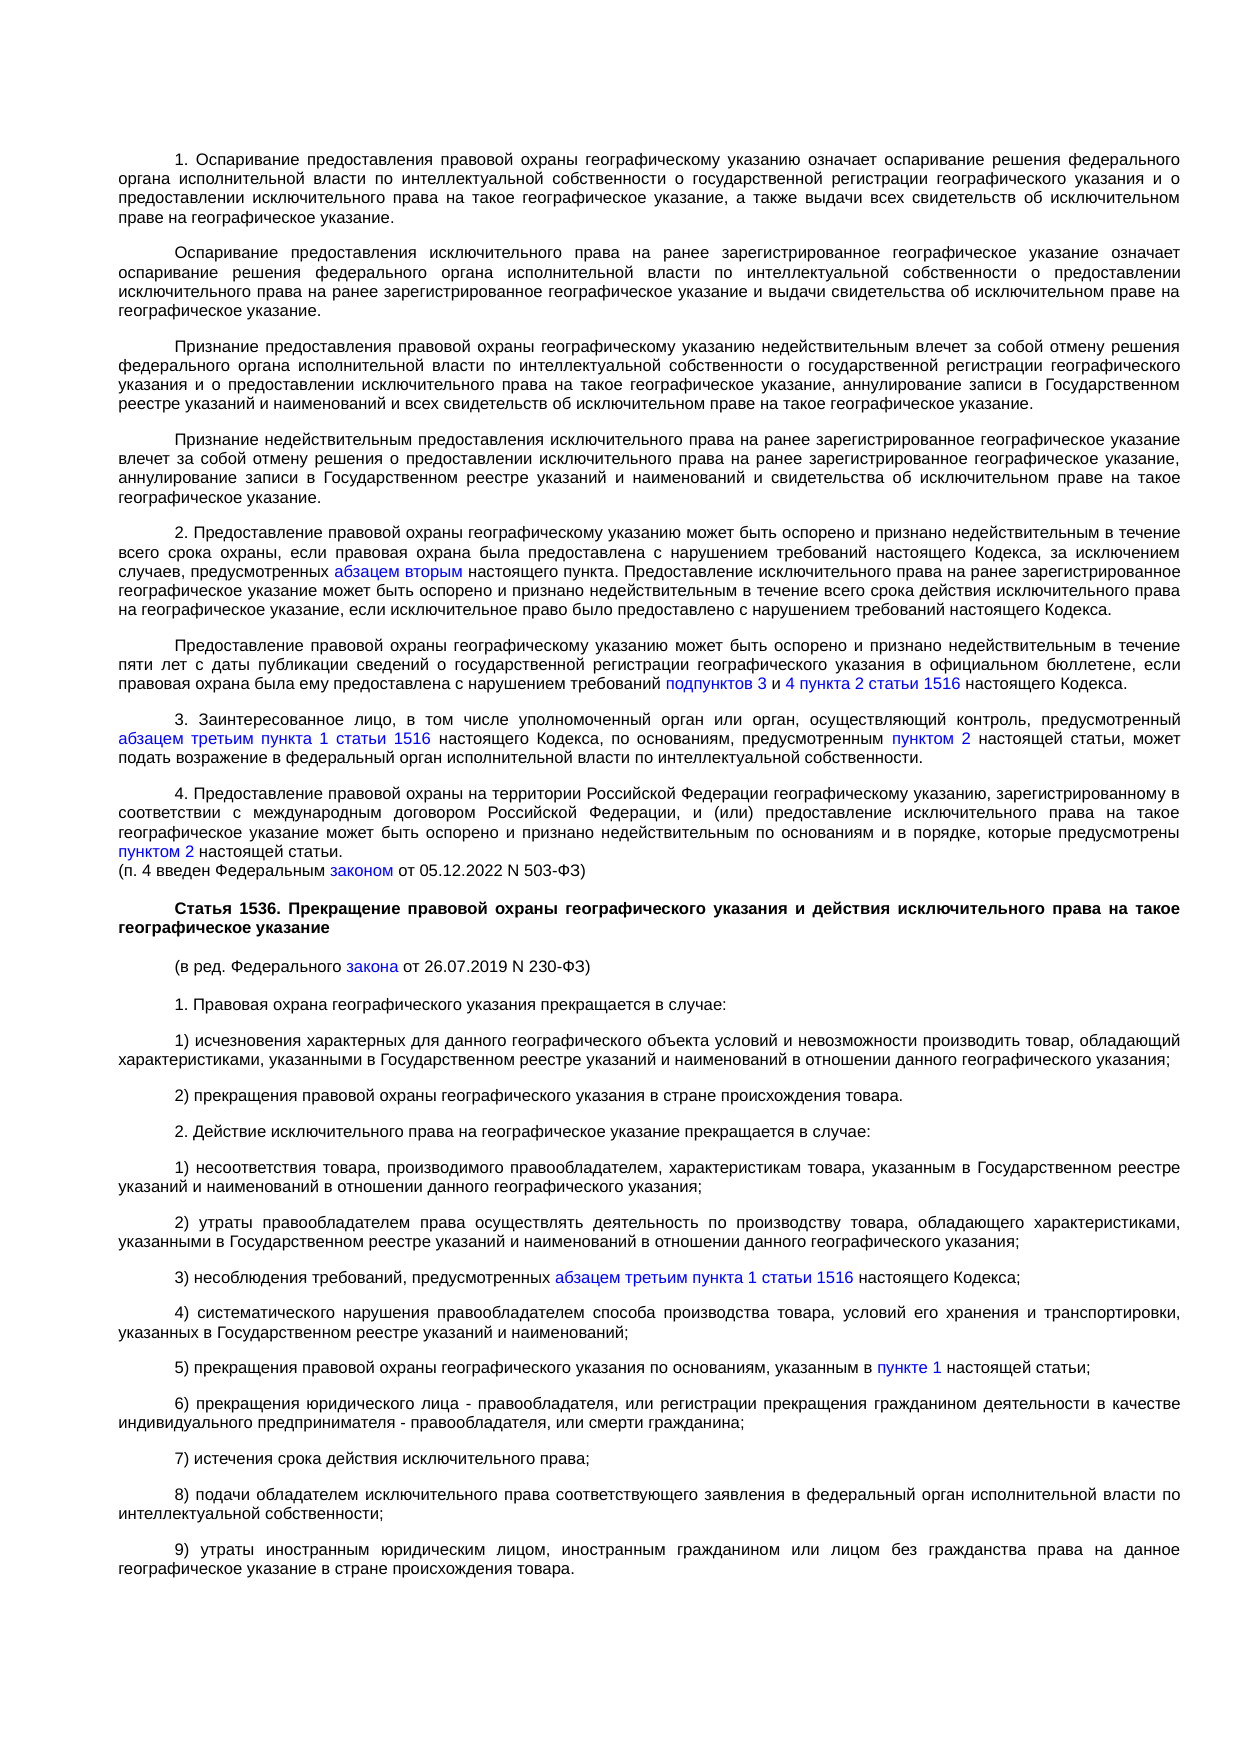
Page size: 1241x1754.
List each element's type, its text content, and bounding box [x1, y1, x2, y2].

subtitle Статья 1536. Прекращение правовой охраны географического указания и действия исключительного права на такое географическое указание [118, 899, 1181, 937]
text 3) несоблюдения требований, предусмотренных абзацем третьим пункта 1 статьи 1516 настоящего Кодекса; [118, 1267, 1181, 1287]
text 4. Предоставление правовой охраны на территории Российской Федерации географическому указанию, зарегистрированному в соответствии с международным договором Российской Федерации, и (или) предоставление исключительного права на такое географическое указание может быть оспорено и признано недействительным по основаниям и в порядке, которые предусмотрены пунктом 2 настоящей статьи. [118, 784, 1181, 861]
text 2) прекращения правовой охраны географического указания в стране происхождения товара. [118, 1086, 1181, 1105]
text 8) подачи обладателем исключительного права соответствующего заявления в федеральный орган исполнительной власти по интеллектуальной собственности; [118, 1485, 1181, 1523]
text 1) исчезновения характерных для данного географического объекта условий и невозможности производить товар, обладающий характеристиками, указанными в Государственном реестре указаний и наименований в отношении данного географического указания; [118, 1031, 1181, 1069]
text 7) истечения срока действия исключительного права; [118, 1449, 1181, 1468]
text Признание предоставления правовой охраны географическому указанию недействительным влечет за собой отмену решения федерального органа исполнительной власти по интеллектуальной собственности о государственной регистрации географического указания и о предоставлении исключительного права на такое географическое указание, аннулирование записи в Государственном реестре указаний и наименований и всех свидетельств об исключительном праве на такое географическое указание. [118, 337, 1181, 413]
text 4) систематического нарушения правообладателем способа производства товара, условий его хранения и транспортировки, указанных в Государственном реестре указаний и наименований; [118, 1303, 1181, 1342]
text 2) утраты правообладателем права осуществлять деятельность по производству товара, обладающего характеристиками, указанными в Государственном реестре указаний и наименований в отношении данного географического указания; [118, 1212, 1181, 1251]
text Оспаривание предоставления исключительного права на ранее зарегистрированное географическое указание означает оспаривание решения федерального органа исполнительной власти по интеллектуальной собственности о предоставлении исключительного права на ранее зарегистрированное географическое указание и выдачи свидетельства об исключительном праве на географическое указание. [118, 243, 1181, 320]
text Признание недействительным предоставления исключительного права на ранее зарегистрированное географическое указание влечет за собой отмену решения о предоставлении исключительного права на ранее зарегистрированное географическое указание, аннулирование записи в Государственном реестре указаний и наименований и свидетельства об исключительном праве на такое географическое указание. [118, 430, 1181, 507]
text (п. 4 введен Федеральным законом от 05.12.2022 N 503-ФЗ) [118, 861, 1181, 880]
text 1. Правовая охрана географического указания прекращается в случае: [118, 995, 1181, 1014]
text 1. Оспаривание предоставления правовой охраны географическому указанию означает оспаривание решения федерального органа исполнительной власти по интеллектуальной собственности о государственной регистрации географического указания и о предоставлении исключительного права на такое географическое указание, а также выдачи всех свидетельств об исключительном праве на географическое указание. [118, 150, 1181, 227]
text 9) утраты иностранным юридическим лицом, иностранным гражданином или лицом без гражданства права на данное географическое указание в стране происхождения товара. [118, 1540, 1181, 1578]
text 2. Действие исключительного права на географическое указание прекращается в случае: [118, 1122, 1181, 1141]
text 6) прекращения юридического лица - правообладателя, или регистрации прекращения гражданином деятельности в качестве индивидуального предпринимателя - правообладателя, или смерти гражданина; [118, 1394, 1181, 1432]
text 5) прекращения правовой охраны географического указания по основаниям, указанным в пункте 1 настоящей статьи; [118, 1358, 1181, 1377]
text 2. Предоставление правовой охраны географическому указанию может быть оспорено и признано недействительным в течение всего срока охраны, если правовая охрана была предоставлена с нарушением требований настоящего Кодекса, за исключением случаев, предусмотренных абзацем вторым настоящего пункта. Предоставление исключительного права на ранее зарегистрированное географическое указание может быть оспорено и признано недействительным в течение всего срока действия исключительного права на географическое указание, если исключительное право было предоставлено с нарушением требований настоящего Кодекса. [118, 523, 1181, 619]
text 1) несоответствия товара, производимого правообладателем, характеристикам товара, указанным в Государственном реестре указаний и наименований в отношении данного географического указания; [118, 1157, 1181, 1196]
text 3. Заинтересованное лицо, в том числе уполномоченный орган или орган, осуществляющий контроль, предусмотренный абзацем третьим пункта 1 статьи 1516 настоящего Кодекса, по основаниям, предусмотренным пунктом 2 настоящей статьи, может подать возражение в федеральный орган исполнительной власти по интеллектуальной собственности. [118, 710, 1181, 767]
text (в ред. Федерального закона от 26.07.2019 N 230-ФЗ) [118, 957, 1181, 976]
text Предоставление правовой охраны географическому указанию может быть оспорено и признано недействительным в течение пяти лет с даты публикации сведений о государственной регистрации географического указания в официальном бюллетене, если правовая охрана была ему предоставлена с нарушением требований подпунктов 3 и 4 пункта 2 статьи 1516 настоящего Кодекса. [118, 636, 1181, 693]
